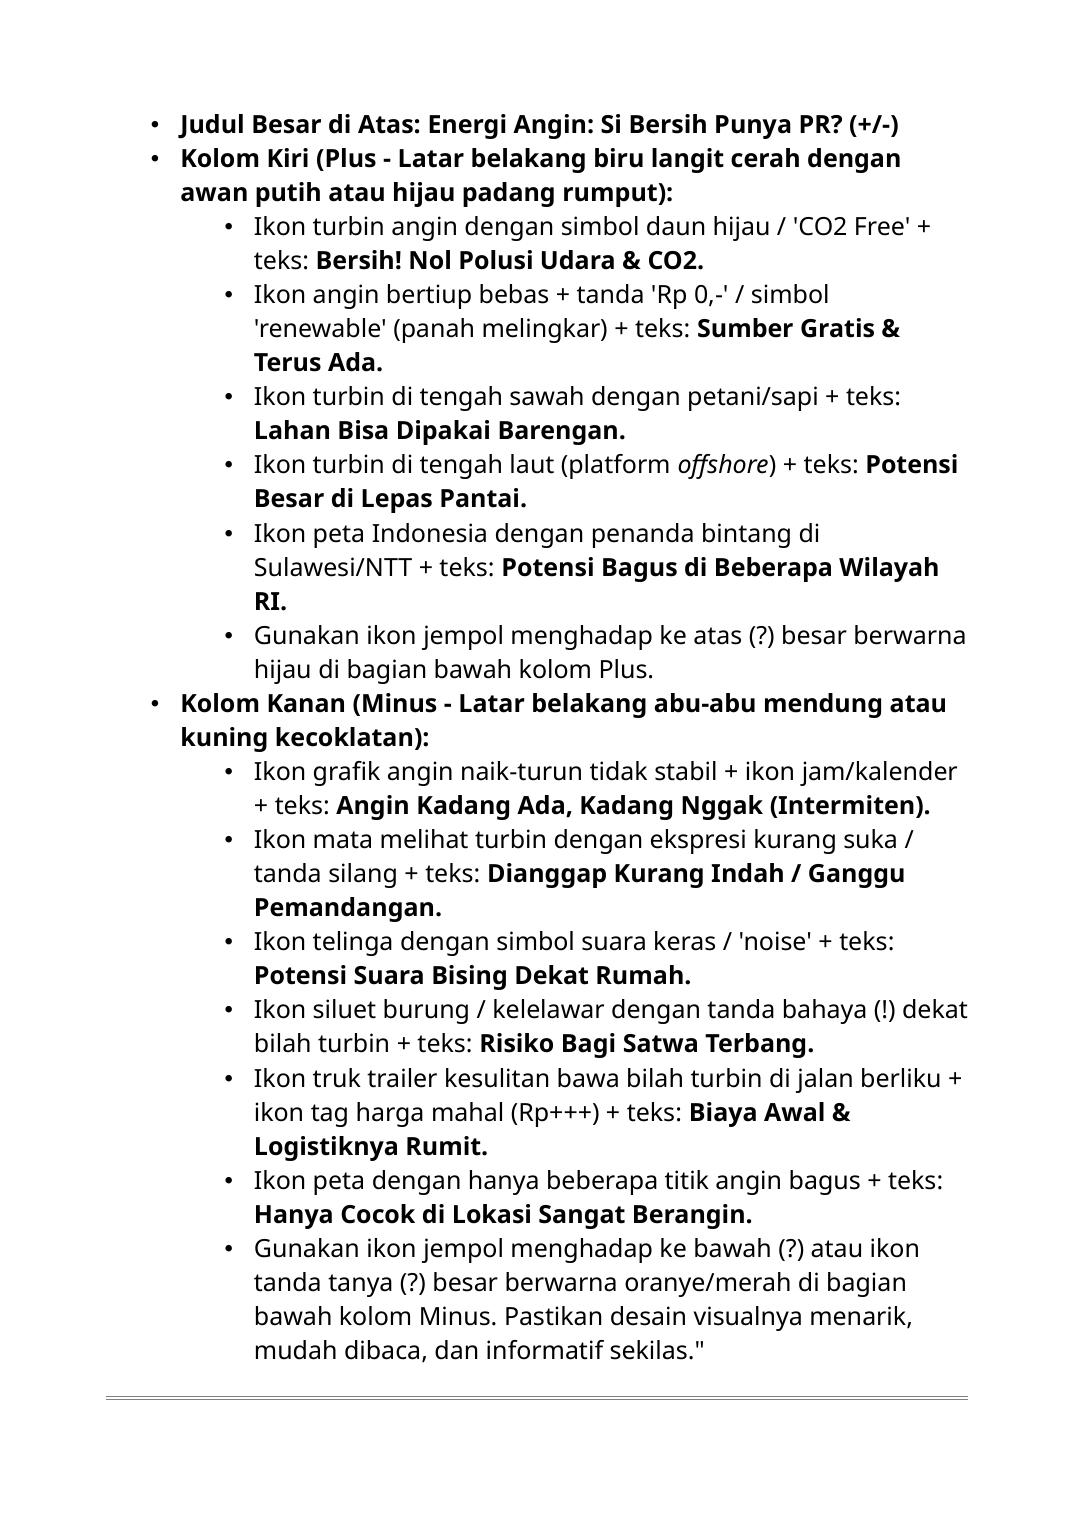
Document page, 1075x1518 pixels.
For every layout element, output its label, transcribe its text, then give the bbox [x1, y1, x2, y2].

list Ikon mata melihat turbin dengan ekspresi kurang suka / tanda silang + teks: Dianggap Kurang Indah / Ganggu Pemandangan. [224, 822, 968, 924]
list Kolom Kanan (Minus - Latar belakang abu-abu mendung atau kuning kecoklatan): [151, 686, 968, 754]
list Ikon turbin angin dengan simbol daun hijau / 'CO2 Free' + teks: Bersih! Nol Polusi Udara & CO2. [224, 209, 968, 277]
list Gunakan ikon jempol menghadap ke atas (?) besar berwarna hijau di bagian bawah kolom Plus. [224, 617, 968, 686]
list Gunakan ikon jempol menghadap ke bawah (?) atau ikon tanda tanya (?) besar berwarna oranye/merah di bagian bawah kolom Minus. Pastikan desain visualnya menarik, mudah dibaca, dan informatif sekilas." [224, 1231, 968, 1367]
list Ikon truk trailer kesulitan bawa bilah turbin di jalan berliku + ikon tag harga mahal (Rp+++) + teks: Biaya Awal & Logistiknya Rumit. [224, 1060, 968, 1162]
list Ikon telinga dengan simbol suara keras / 'noise' + teks: Potensi Suara Bising Dekat Rumah. [224, 924, 968, 992]
list Kolom Kiri (Plus - Latar belakang biru langit cerah dengan awan putih atau hijau padang rumput): [151, 141, 968, 209]
list Ikon turbin di tengah laut (platform offshore) + teks: Potensi Besar di Lepas Pantai. [224, 447, 968, 515]
list Ikon grafik angin naik-turun tidak stabil + ikon jam/kalender + teks: Angin Kadang Ada, Kadang Nggak (Intermiten). [224, 754, 968, 822]
list Ikon turbin di tengah sawah dengan petani/sapi + teks: Lahan Bisa Dipakai Barengan. [224, 379, 968, 447]
list Judul Besar di Atas: Energi Angin: Si Bersih Punya PR? (+/-) [151, 106, 968, 141]
list Ikon siluet burung / kelelawar dengan tanda bahaya (!) dekat bilah turbin + teks: Risiko Bagi Satwa Terbang. [224, 992, 968, 1060]
list Ikon peta dengan hanya beberapa titik angin bagus + teks: Hanya Cocok di Lokasi Sangat Berangin. [224, 1162, 968, 1231]
list Ikon angin bertiup bebas + tanda 'Rp 0,-' / simbol 'renewable' (panah melingkar) + teks: Sumber Gratis & Terus Ada. [224, 277, 968, 379]
list Ikon peta Indonesia dengan penanda bintang di Sulawesi/NTT + teks: Potensi Bagus di Beberapa Wilayah RI. [224, 515, 968, 617]
